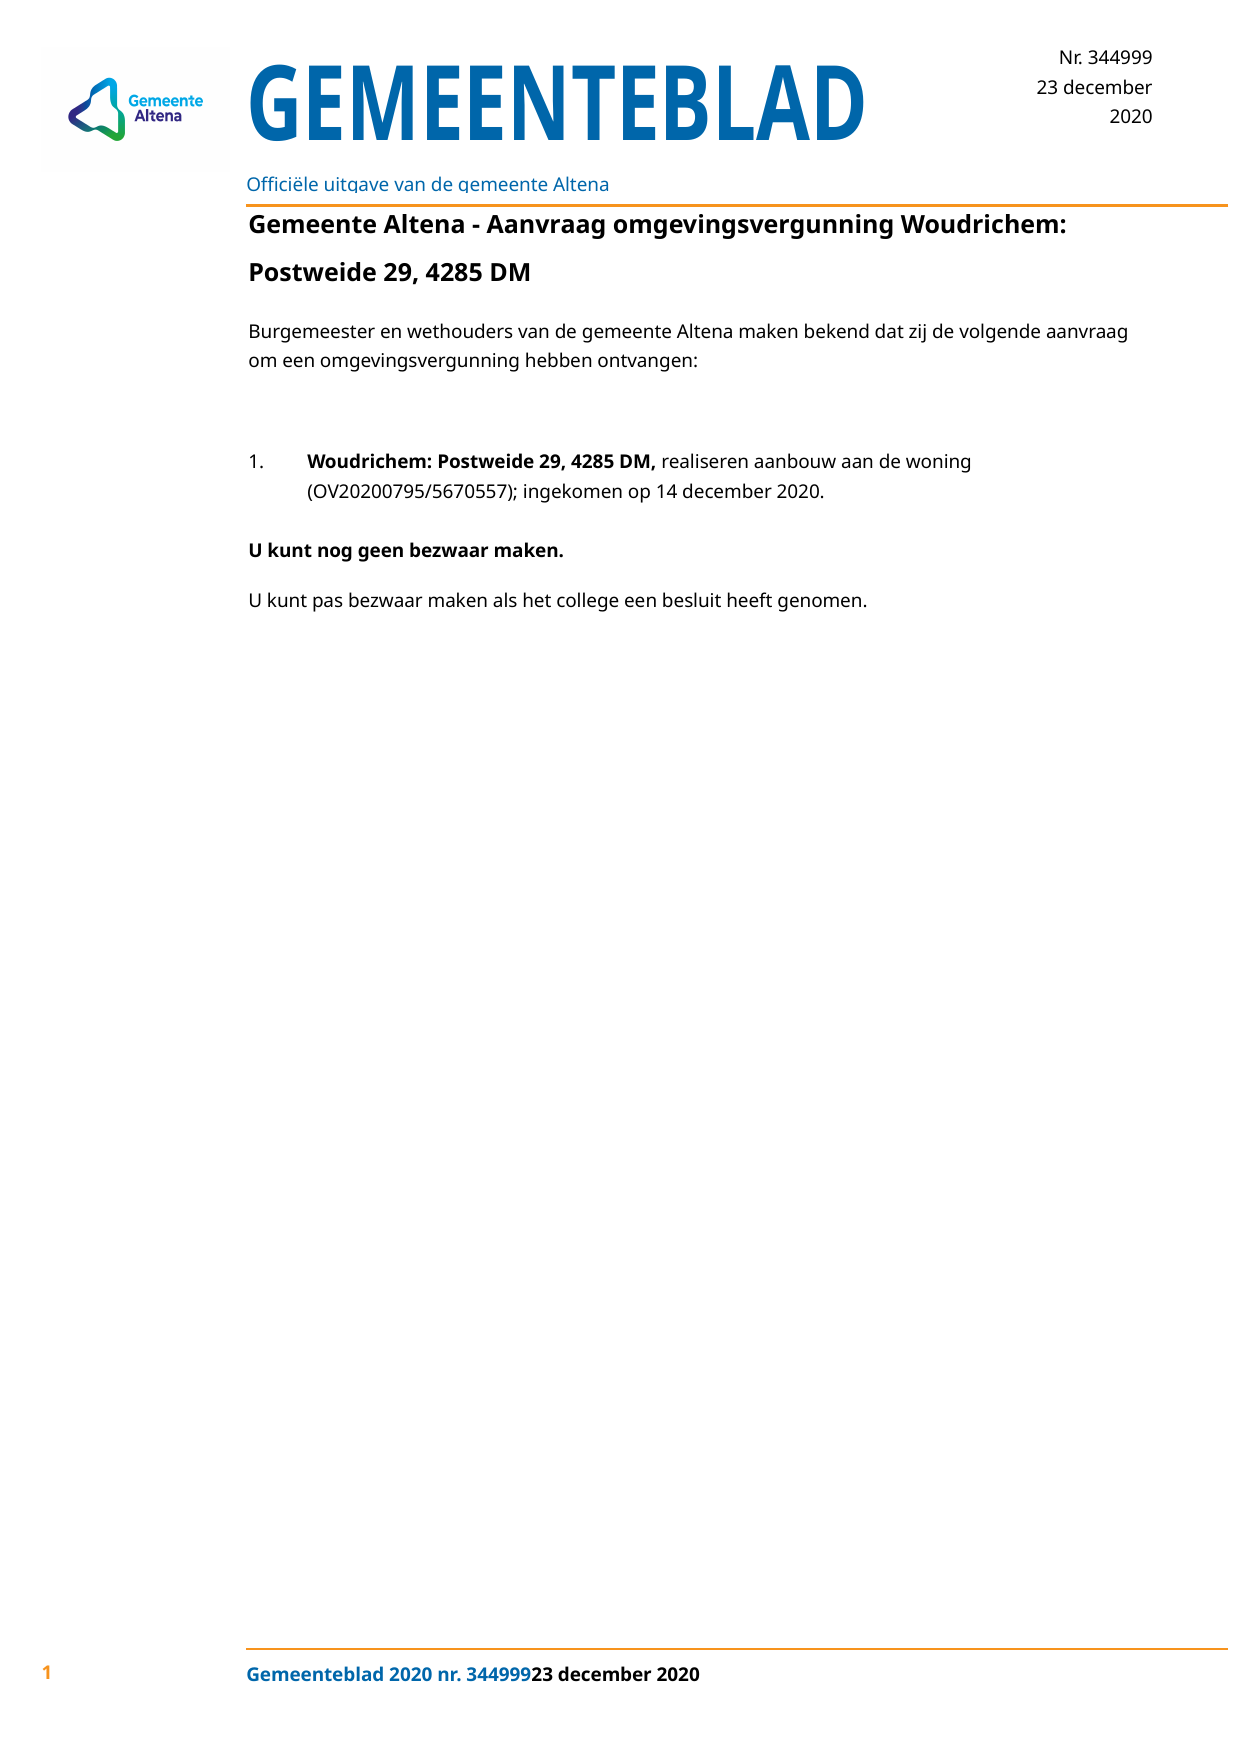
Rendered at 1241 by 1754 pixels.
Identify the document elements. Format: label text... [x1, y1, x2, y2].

text Burgemeester en wethouders van de gemeente Altena maken bekend dat zij de volgende aanvraag om een omgevingsvergunning hebben ontvangen: [248, 318, 1152, 373]
list Woudrichem: Postweide 29, 4285 DM, realiseren aanbouw aan de woning (OV20200795/5670557); ingekomen op 14 december 2020. [248, 448, 1152, 504]
text U kunt nog geen bezwaar maken. [248, 537, 1152, 563]
picture [41, 47, 231, 172]
text U kunt pas bezwaar maken als het college een besluit heeft genomen. [248, 587, 1152, 613]
text Gemeente Altena - Aanvraag omgevingsvergunning Woudrichem: Postweide 29, 4285 DM [248, 207, 1152, 288]
